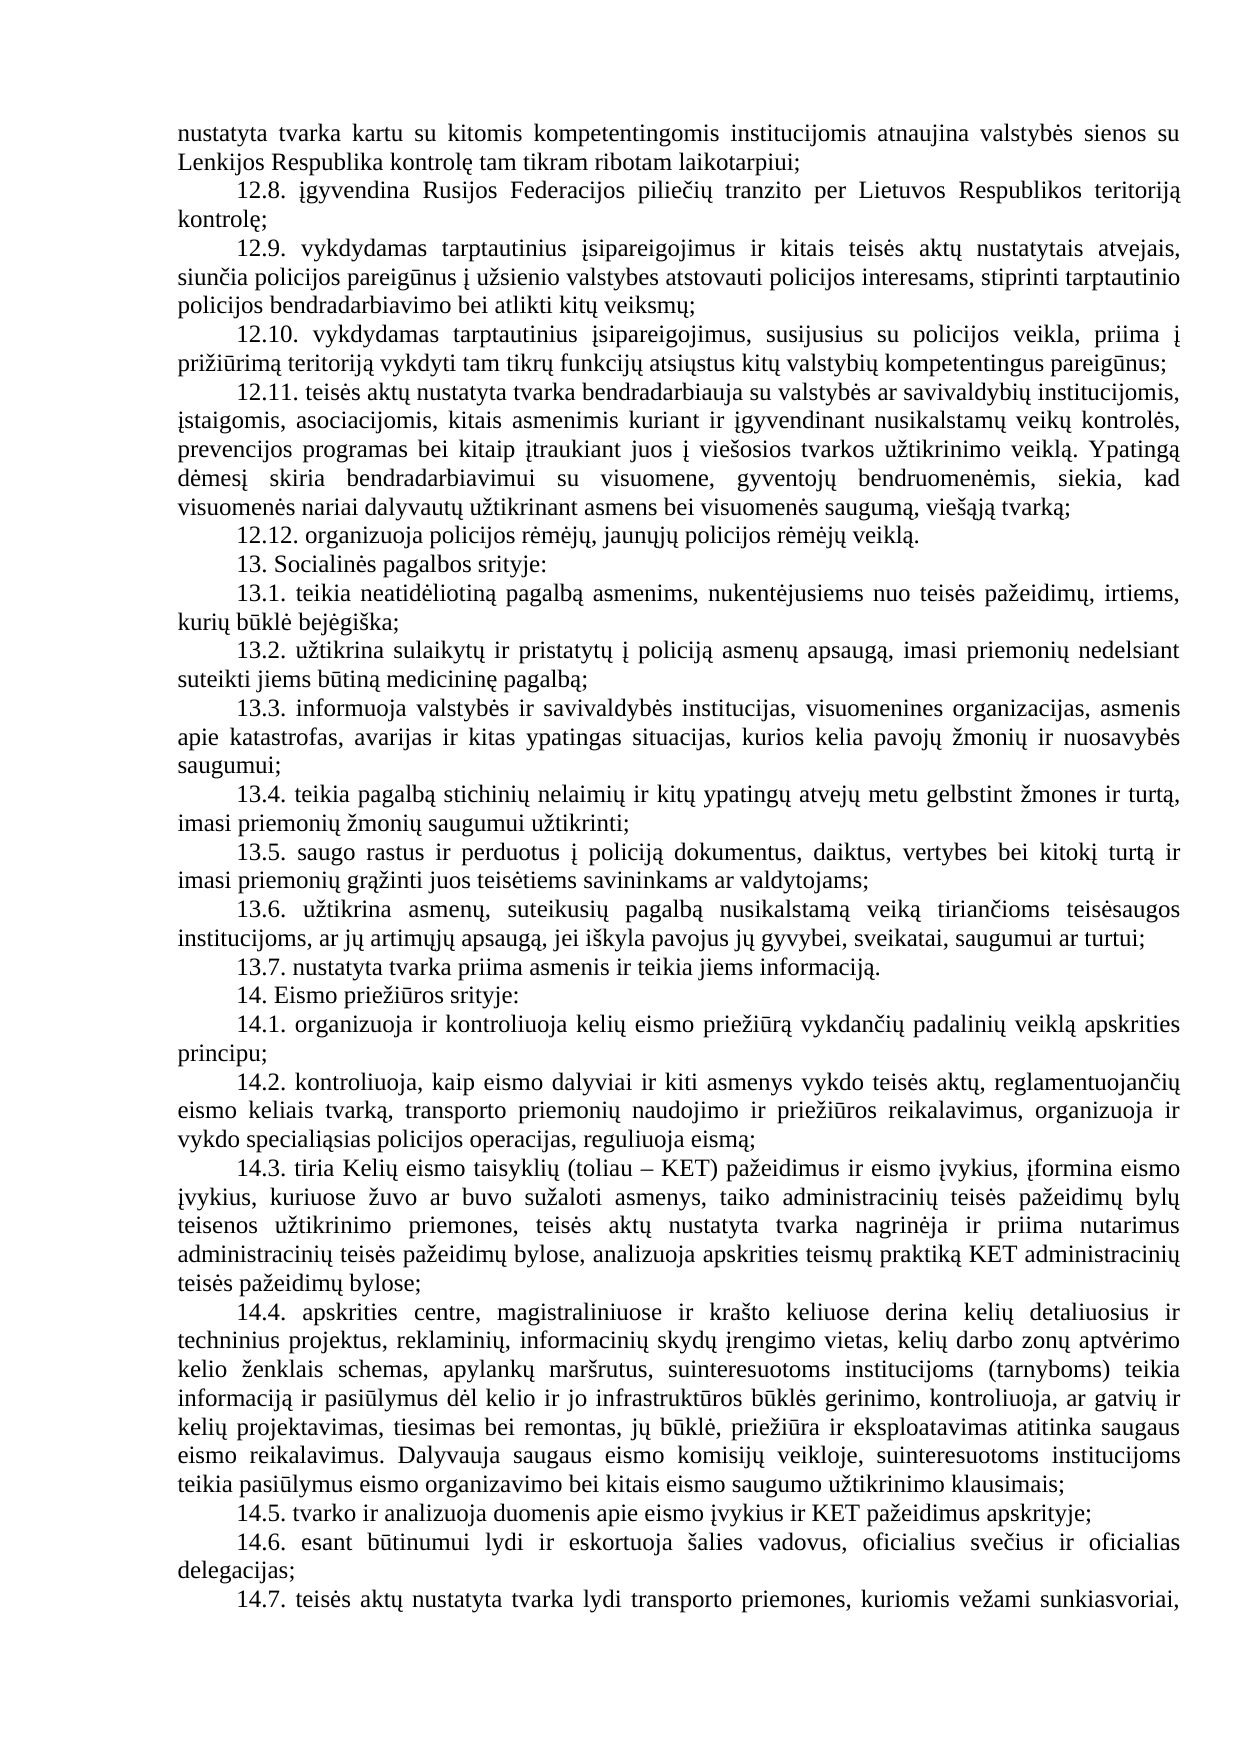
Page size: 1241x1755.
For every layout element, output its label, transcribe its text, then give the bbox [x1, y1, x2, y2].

text 12.8. įgyvendina Rusijos Federacijos piliečių tranzito per Lietuvos Respublikos teritoriją kontrolę; [177, 176, 1181, 233]
text 12.10. vykdydamas tarptautinius įsipareigojimus, susijusius su policijos veikla, priima į prižiūrimą teritoriją vykdyti tam tikrų funkcijų atsiųstus kitų valstybių kompetentingus pareigūnus; [177, 319, 1181, 377]
text 12.9. vykdydamas tarptautinius įsipareigojimus ir kitais teisės aktų nustatytais atvejais, siunčia policijos pareigūnus į užsienio valstybes atstovauti policijos interesams, stiprinti tarptautinio policijos bendradarbiavimo bei atlikti kitų veiksmų; [177, 233, 1181, 319]
text 13.6. užtikrina asmenų, suteikusių pagalbą nusikalstamą veiką tiriančioms teisėsaugos institucijoms, ar jų artimųjų apsaugą, jei iškyla pavojus jų gyvybei, sveikatai, saugumui ar turtui; [177, 894, 1181, 952]
text 14.5. tvarko ir analizuoja duomenis apie eismo įvykius ir KET pažeidimus apskrityje; [177, 1498, 1181, 1527]
text 13.1. teikia neatidėliotiną pagalbą asmenims, nukentėjusiems nuo teisės pažeidimų, irtiems, kurių būklė bejėgiška; [177, 578, 1181, 636]
text nustatyta tvarka kartu su kitomis kompetentingomis institucijomis atnaujina valstybės sienos su Lenkijos Respublika kontrolę tam tikram ribotam laikotarpiui; [177, 118, 1181, 176]
text 14.1. organizuoja ir kontroliuoja kelių eismo priežiūrą vykdančių padalinių veiklą apskrities principu; [177, 1009, 1181, 1067]
text 13.5. saugo rastus ir perduotus į policiją dokumentus, daiktus, vertybes bei kitokį turtą ir imasi priemonių grąžinti juos teisėtiems savininkams ar valdytojams; [177, 837, 1181, 894]
text 13.7. nustatyta tvarka priima asmenis ir teikia jiems informaciją. [177, 952, 1181, 981]
text 14.3. tiria Kelių eismo taisyklių (toliau – KET) pažeidimus ir eismo įvykius, įformina eismo įvykius, kuriuose žuvo ar buvo sužaloti asmenys, taiko administracinių teisės pažeidimų bylų teisenos užtikrinimo priemones, teisės aktų nustatyta tvarka nagrinėja ir priima nutarimus administracinių teisės pažeidimų bylose, analizuoja apskrities teismų praktiką KET administracinių teisės pažeidimų bylose; [177, 1153, 1181, 1297]
text 14.7. teisės aktų nustatyta tvarka lydi transporto priemones, kuriomis vežami sunkiasvoriai, [177, 1584, 1181, 1613]
text 13.2. užtikrina sulaikytų ir pristatytų į policiją asmenų apsaugą, imasi priemonių nedelsiant suteikti jiems būtiną medicininę pagalbą; [177, 636, 1181, 693]
text 13.3. informuoja valstybės ir savivaldybės institucijas, visuomenines organizacijas, asmenis apie katastrofas, avarijas ir kitas ypatingas situacijas, kurios kelia pavojų žmonių ir nuosavybės saugumui; [177, 693, 1181, 779]
text 12.12. organizuoja policijos rėmėjų, jaunųjų policijos rėmėjų veiklą. [177, 521, 1181, 549]
text 12.11. teisės aktų nustatyta tvarka bendradarbiauja su valstybės ar savivaldybių institucijomis, įstaigomis, asociacijomis, kitais asmenimis kuriant ir įgyvendinant nusikalstamų veikų kontrolės, prevencijos programas bei kitaip įtraukiant juos į viešosios tvarkos užtikrinimo veiklą. Ypatingą dėmesį skiria bendradarbiavimui su visuomene, gyventojų bendruomenėmis, siekia, kad visuomenės nariai dalyvautų užtikrinant asmens bei visuomenės saugumą, viešąją tvarką; [177, 377, 1181, 521]
text 13.4. teikia pagalbą stichinių nelaimių ir kitų ypatingų atvejų metu gelbstint žmones ir turtą, imasi priemonių žmonių saugumui užtikrinti; [177, 779, 1181, 837]
text 14.6. esant būtinumui lydi ir eskortuoja šalies vadovus, oficialius svečius ir oficialias delegacijas; [177, 1527, 1181, 1584]
text 14.2. kontroliuoja, kaip eismo dalyviai ir kiti asmenys vykdo teisės aktų, reglamentuojančių eismo keliais tvarką, transporto priemonių naudojimo ir priežiūros reikalavimus, organizuoja ir vykdo specialiąsias policijos operacijas, reguliuoja eismą; [177, 1067, 1181, 1153]
text 13. Socialinės pagalbos srityje: [177, 549, 1181, 578]
text 14.4. apskrities centre, magistraliniuose ir krašto keliuose derina kelių detaliuosius ir techninius projektus, reklaminių, informacinių skydų įrengimo vietas, kelių darbo zonų aptvėrimo kelio ženklais schemas, apylankų maršrutus, suinteresuotoms institucijoms (tarnyboms) teikia informaciją ir pasiūlymus dėl kelio ir jo infrastruktūros būklės gerinimo, kontroliuoja, ar gatvių ir kelių projektavimas, tiesimas bei remontas, jų būklė, priežiūra ir eksploatavimas atitinka saugaus eismo reikalavimus. Dalyvauja saugaus eismo komisijų veikloje, suinteresuotoms institucijoms teikia pasiūlymus eismo organizavimo bei kitais eismo saugumo užtikrinimo klausimais; [177, 1297, 1181, 1498]
text 14. Eismo priežiūros srityje: [177, 981, 1181, 1009]
